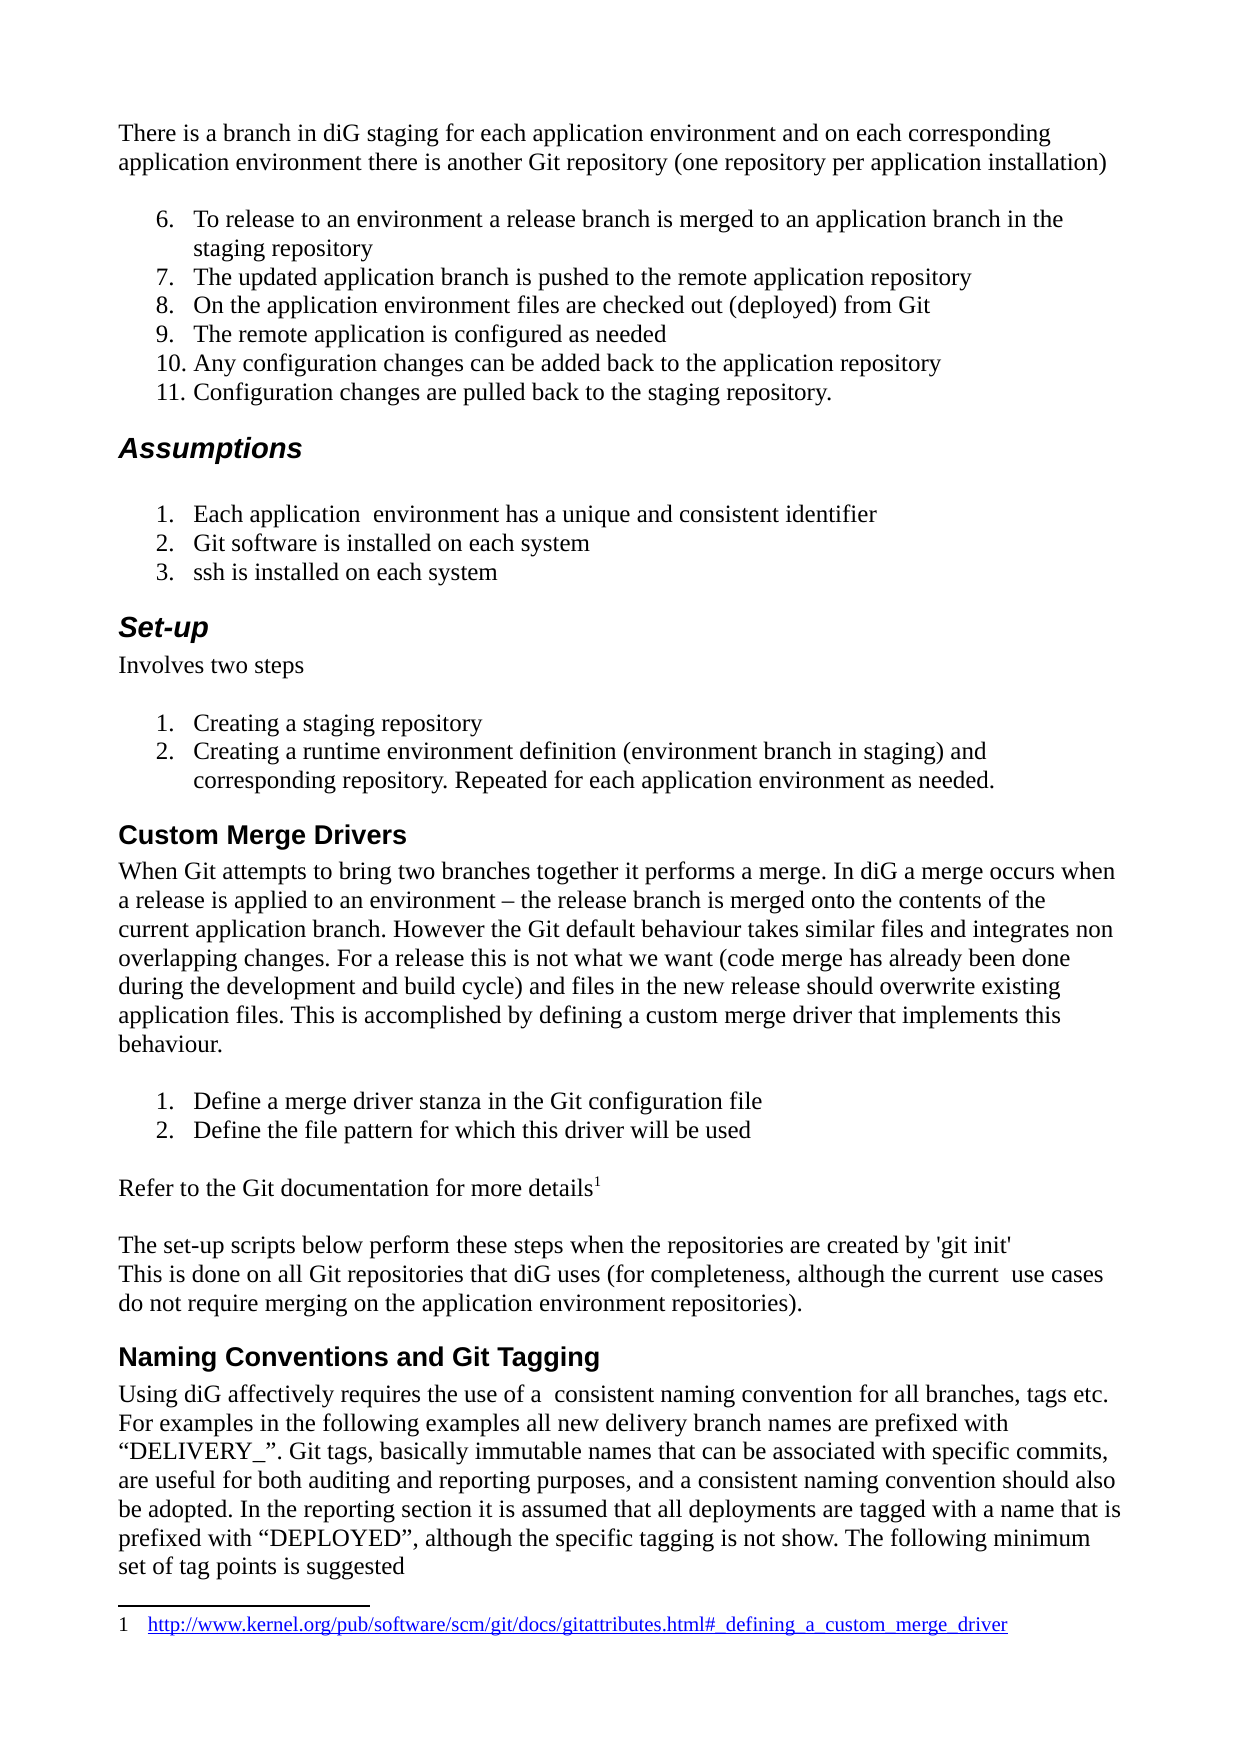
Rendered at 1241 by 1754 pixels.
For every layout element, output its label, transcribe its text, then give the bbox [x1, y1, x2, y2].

list Git software is installed on each system [156, 528, 1122, 557]
list Any configuration changes can be added back to the application repository [156, 348, 1122, 377]
subtitle Custom Merge Drivers [118, 819, 1122, 850]
list Each application environment has a unique and consistent identifier [156, 499, 1122, 528]
list Define a merge driver stanza in the Git configuration file [156, 1086, 1122, 1115]
subtitle Set-up [118, 610, 1122, 644]
list Define the file pattern for which this driver will be used [156, 1115, 1122, 1144]
subtitle Assumptions [118, 431, 1122, 464]
list To release to an environment a release branch is merged to an application branch in the staging repository [156, 204, 1122, 262]
text This is done on all Git repositories that diG uses (for completeness, although the current use cases do not require merging on the application environment repositories). [118, 1259, 1122, 1316]
list Creating a runtime environment definition (environment branch in staging) and corresponding repository. Repeated for each application environment as needed. [156, 736, 1122, 794]
text When Git attempts to bring two branches together it performs a merge. In diG a merge occurs when a release is applied to an environment – the release branch is merged onto the contents of the current application branch. However the Git default behaviour takes similar files and integrates non overlapping changes. For a release this is not what we want (code merge has already been done during the development and build cycle) and files in the new release should overwrite existing application files. This is accomplished by defining a custom merge driver that implements this behaviour. [118, 856, 1122, 1058]
list Configuration changes are pulled back to the staging repository. [156, 377, 1122, 406]
list On the application environment files are checked out (deployed) from Git [156, 291, 1122, 319]
text Using diG affectively requires the use of a consistent naming convention for all branches, tags etc. For examples in the following examples all new delivery branch names are prefixed with “DELIVERY_”. Git tags, basically immutable names that can be associated with specific commits, are useful for both auditing and reporting purposes, and a consistent naming convention should also be adopted. In the reporting section it is assumed that all deployments are tagged with a name that is prefixed with “DEPLOYED”, although the specific tagging is not show. The following minimum set of tag points is suggested [118, 1379, 1122, 1580]
text Involves two steps [118, 650, 1122, 679]
list Creating a staging repository [156, 708, 1122, 736]
subtitle Naming Conventions and Git Tagging [118, 1341, 1122, 1373]
list The updated application branch is pushed to the remote application repository [156, 262, 1122, 291]
text There is a branch in diG staging for each application environment and on each corresponding application environment there is another Git repository (one repository per application installation) [118, 118, 1122, 176]
text http://www.kernel.org/pub/software/scm/git/docs/gitattributes.html#_defining_a_custom_merge_driver [118, 1612, 1122, 1636]
list The remote application is configured as needed [156, 319, 1122, 348]
list ssh is installed on each system [156, 557, 1122, 585]
text The set-up scripts below perform these steps when the repositories are created by 'git init' [118, 1230, 1122, 1259]
text Refer to the Git documentation for more details [118, 1173, 1122, 1201]
